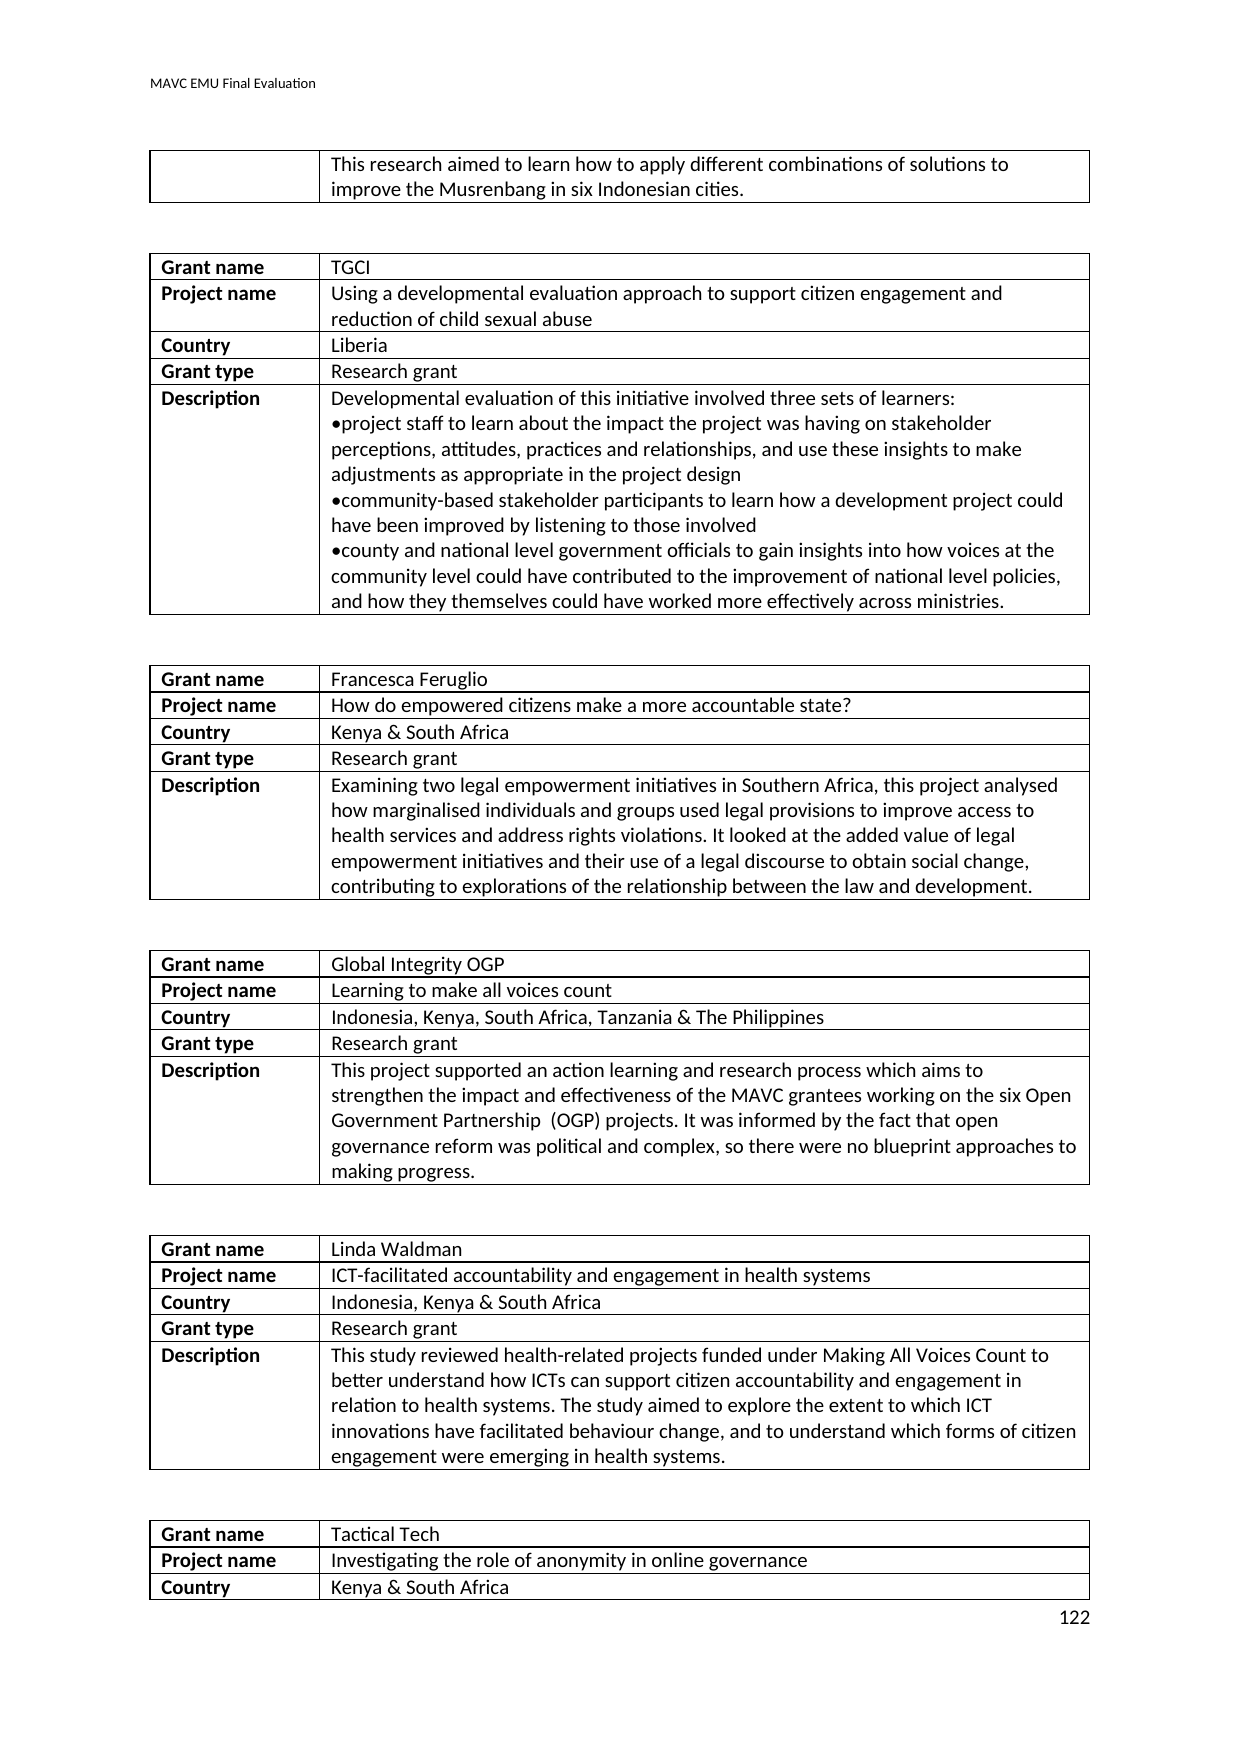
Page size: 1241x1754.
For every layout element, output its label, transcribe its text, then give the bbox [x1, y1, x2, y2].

table_header Grant name [151, 666, 319, 691]
table_cell How do empowered citizens make a more accountable state? [320, 693, 1089, 718]
table_header Grant name [151, 951, 319, 976]
table_cell Research grant [320, 1315, 1089, 1341]
table_cell This project supported an action learning and research process which aims to strengthen the impact and effectiveness of the MAVC grantees working on the six Open Government Partnership (OGP) projects. It was informed by the fact that open governance reform was political and complex, so there were no blueprint approaches to making progress. [320, 1057, 1089, 1184]
table_cell Country [151, 1574, 319, 1599]
table_header Global Integrity OGP [320, 951, 1089, 976]
table_cell Grant type [151, 745, 319, 771]
table_cell Learning to make all voices count [320, 978, 1089, 1003]
table_header Linda Waldman [320, 1236, 1089, 1261]
table_header Grant name [151, 254, 319, 279]
table_cell Developmental evaluation of this initiative involved three sets of learners: •project staff to learn about the impact the project was having on stakeholder perceptions, attitudes, practices and relationships, and use these insights to make adjustments as appropriate in the project design •community-based stakeholder participants to learn how a development project could have been improved by listening to those involved •county and national level government officials to gain insights into how voices at the community level could have contributed to the improvement of national level policies, and how they themselves could have worked more effectively across ministries. [320, 385, 1089, 614]
table_cell Research grant [320, 745, 1089, 771]
table_cell Grant type [151, 1030, 319, 1056]
table_cell Research grant [320, 359, 1089, 384]
table_cell Indonesia, Kenya & South Africa [320, 1289, 1089, 1314]
table_cell Examining two legal empowerment initiatives in Southern Africa, this project analysed how marginalised individuals and groups used legal provisions to improve access to health services and address rights violations. It looked at the added value of legal empowerment initiatives and their use of a legal discourse to obtain social change, contributing to explorations of the relationship between the law and development. [320, 772, 1089, 899]
table_cell Research grant [320, 1030, 1089, 1056]
table_cell Description [151, 1057, 319, 1184]
table_cell Kenya & South Africa [320, 719, 1089, 744]
table_cell Description [151, 1342, 319, 1469]
table_cell This research aimed to learn how to apply different combinations of solutions to improve the Musrenbang in six Indonesian cities. [320, 151, 1089, 202]
table_cell Using a developmental evaluation approach to support citizen engagement and reduction of child sexual abuse [320, 280, 1089, 331]
table_cell Description [151, 772, 319, 899]
table_header Grant name [151, 1521, 319, 1546]
table_cell Liberia [320, 332, 1089, 358]
table_cell Kenya & South Africa [320, 1574, 1089, 1599]
table_cell Grant type [151, 1315, 319, 1341]
table_cell Country [151, 332, 319, 358]
table_cell Project name [151, 1548, 319, 1573]
table_cell Project name [151, 1263, 319, 1288]
table_cell Project name [151, 978, 319, 1003]
table_header Francesca Feruglio [320, 666, 1089, 691]
table_cell Country [151, 1289, 319, 1314]
table_header TGCI [320, 254, 1089, 279]
table_cell Grant type [151, 359, 319, 384]
table_cell Project name [151, 693, 319, 718]
table_cell Description [151, 385, 319, 614]
table_cell Indonesia, Kenya, South Africa, Tanzania & The Philippines [320, 1004, 1089, 1029]
table_header Grant name [151, 1236, 319, 1261]
table_cell [151, 151, 319, 202]
table_cell Project name [151, 280, 319, 331]
table_cell This study reviewed health-related projects funded under Making All Voices Count to better understand how ICTs can support citizen accountability and engagement in relation to health systems. The study aimed to explore the extent to which ICT innovations have facilitated behaviour change, and to understand which forms of citizen engagement were emerging in health systems. [320, 1342, 1089, 1469]
table_cell Country [151, 1004, 319, 1029]
table_cell ICT-facilitated accountability and engagement in health systems [320, 1263, 1089, 1288]
table_header Tactical Tech [320, 1521, 1089, 1546]
table_cell Country [151, 719, 319, 744]
table_cell Investigating the role of anonymity in online governance [320, 1548, 1089, 1573]
